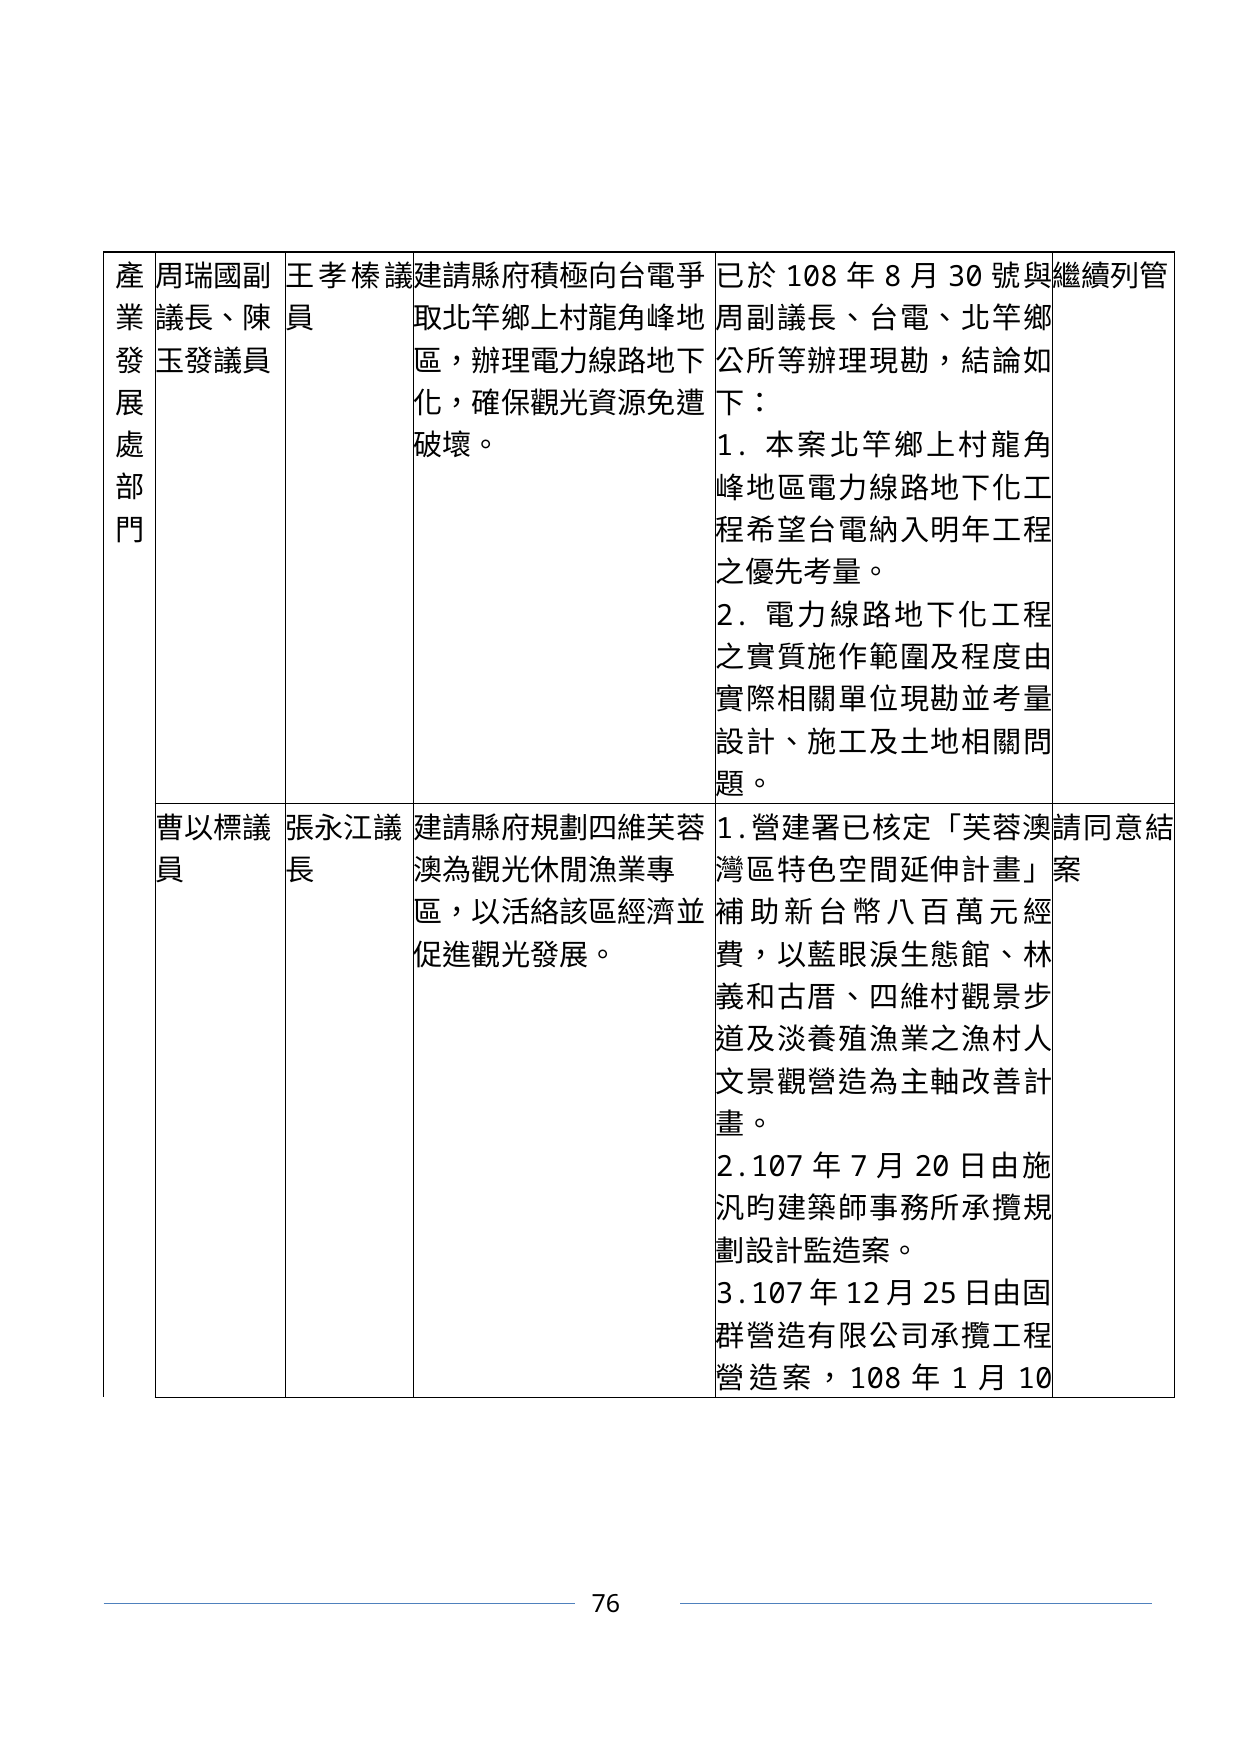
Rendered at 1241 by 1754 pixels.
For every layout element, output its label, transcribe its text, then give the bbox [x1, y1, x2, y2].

table_cell 繼續列管 [1053, 253, 1174, 803]
table_cell 建請縣府積極向台電爭取北竿鄉上村龍角峰地區，辦理電力線路地下化，確保觀光資源免遭破壞。 [414, 253, 715, 803]
table_cell 曹以標議員 [156, 804, 285, 1397]
table_cell 已於108年8月30號與周副議長、台電、北竿鄉公所等辦理現勘，結論如下： 1. 本案北竿鄉上村龍角峰地區電力線路地下化工程希望台電納入明年工程之優先考量。 2. 電力線路地下化工程之實質施作範圍及程度由實際相關單位現勘並考量設計、施工及土地相關問題。 [716, 253, 1052, 803]
table_cell 產業發展 處 部門 [104, 253, 155, 1397]
table_cell 建請縣府規劃四維芙蓉澳為觀光休閒漁業專區，以活絡該區經濟並促進觀光發展。 [414, 804, 715, 1397]
table_cell 周瑞國副議長、陳玉發議員 [156, 253, 285, 803]
table_cell 張永江議長 [286, 804, 413, 1397]
table_cell 1.營建署已核定「芙蓉澳灣區特色空間延伸計畫」補助新台幣八百萬元經費，以藍眼淚生態館、林義和古厝、四維村觀景步道及淡養殖漁業之漁村人文景觀營造為主軸改善計畫。 2.107年7月20日由施汎昀建築師事務所承攬規劃設計監造案。 3.107年12月25日由固群營造有限公司承攬工程營造案，108年1月10 [716, 804, 1052, 1397]
table_cell 王孝榛議員 [286, 253, 413, 803]
table_cell 請同意結案 [1053, 804, 1174, 1397]
